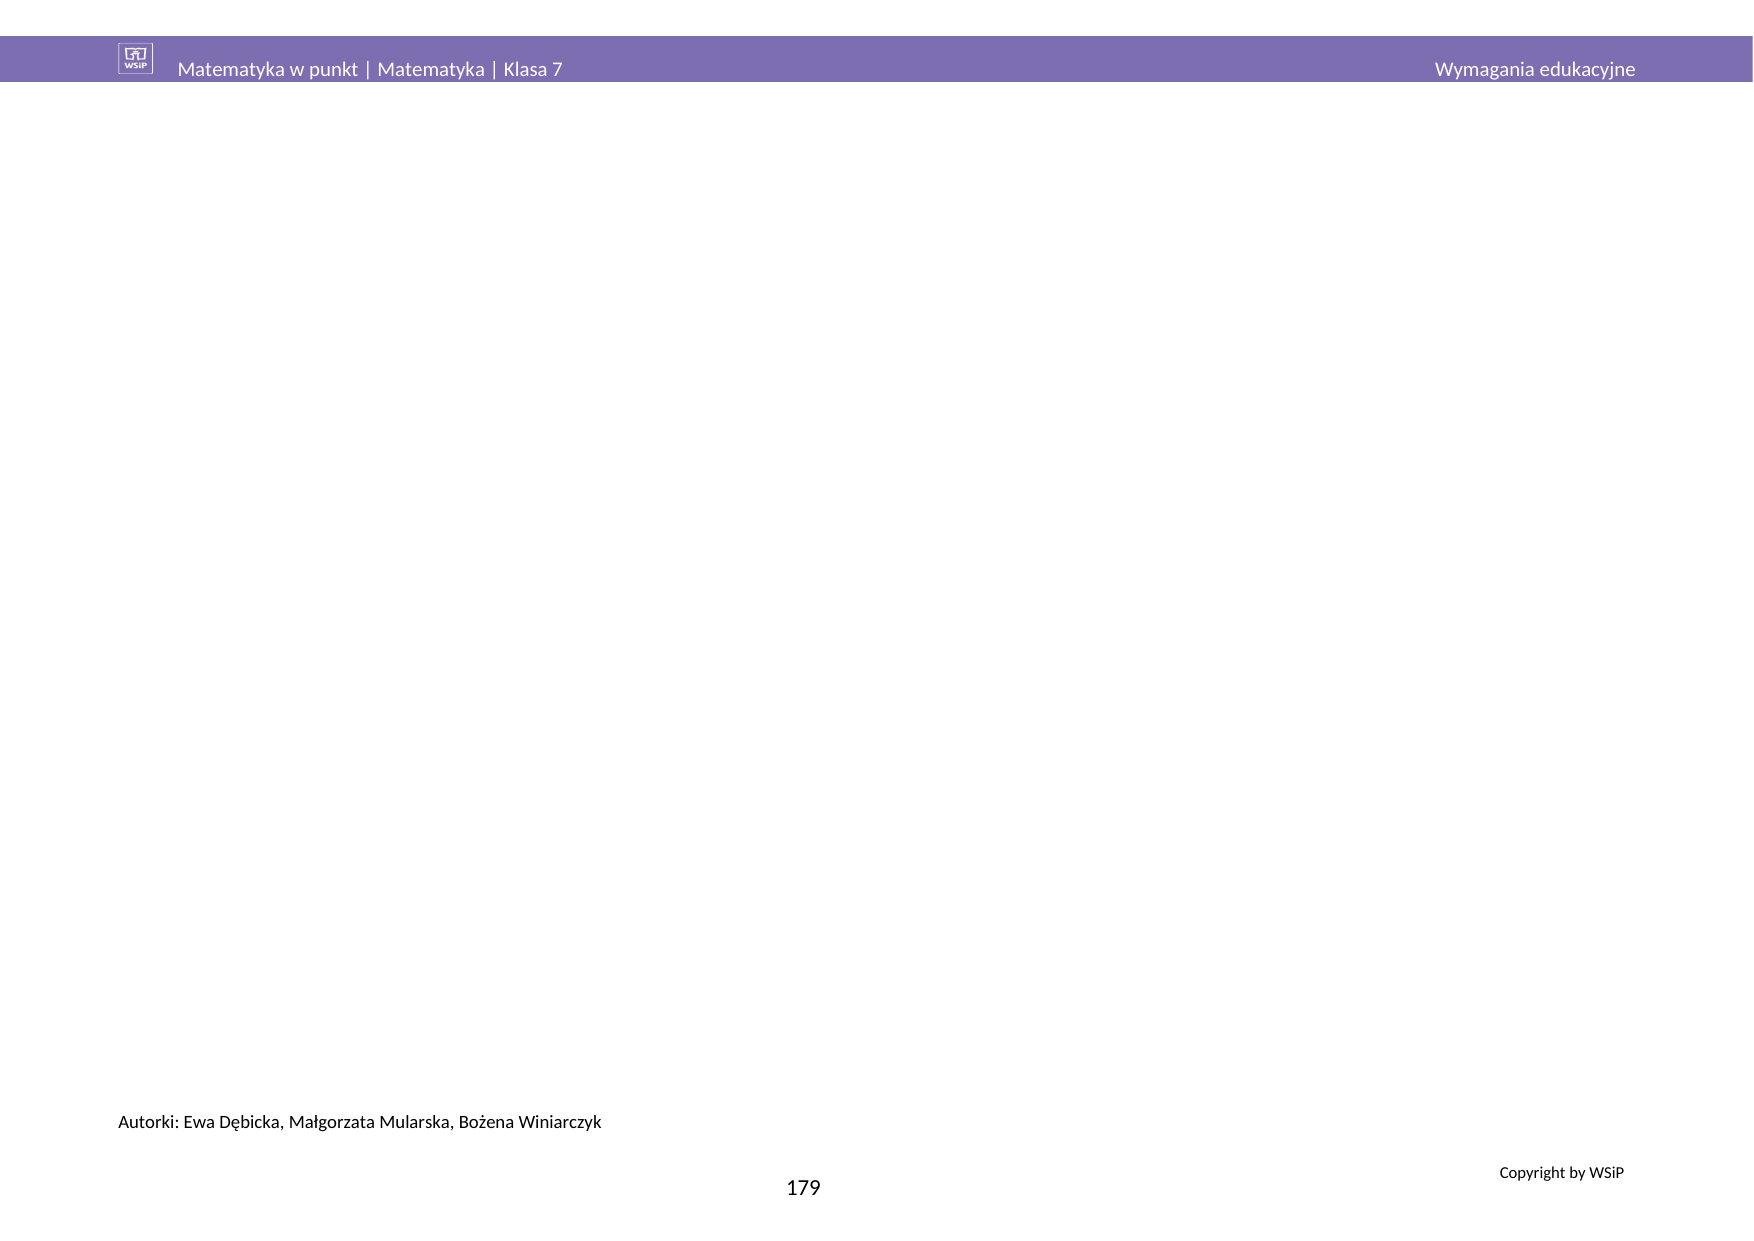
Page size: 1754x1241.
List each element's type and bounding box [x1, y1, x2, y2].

picture [0, 36, 1753, 82]
